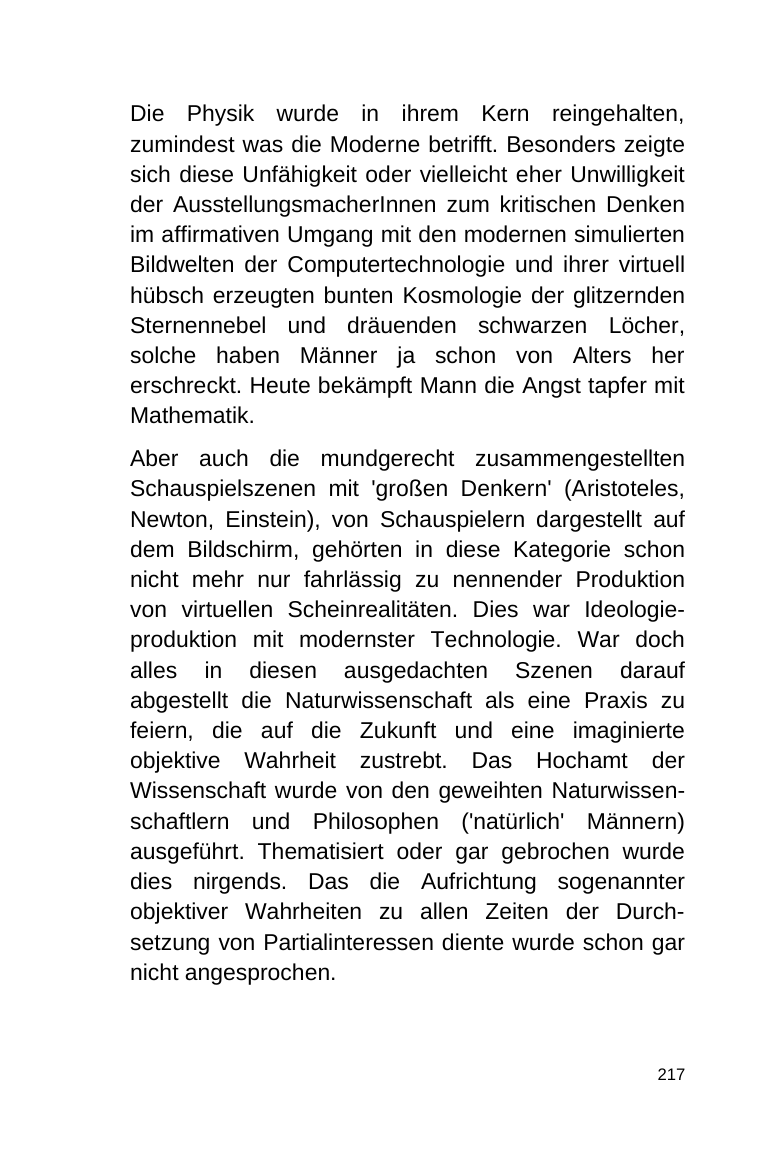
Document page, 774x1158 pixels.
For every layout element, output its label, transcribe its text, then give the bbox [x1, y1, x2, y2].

text Die Physik wurde in ihrem Kern reingehalten, zumindest was die Moderne betrifft. Besonders zeigte sich diese Unfähigkeit oder vielleicht eher Unwilligkeit der AusstellungsmacherInnen zum kritischen Denken im affirmativen Umgang mit den modernen simulierten Bildwelten der Computertechnologie und ihrer virtuell hübsch erzeugten bunten Kosmologie der glitzernden Sternennebel und dräuenden schwarzen Löcher, solche haben Männer ja schon von Alters her erschreckt. Heute bekämpft Mann die Angst tapfer mit Mathematik. [130, 100, 685, 429]
text Aber auch die mundgerecht zusammengestellten Schauspielszenen mit 'großen Denkern' (Aristoteles, Newton, Einstein), von Schauspielern dargestellt auf dem Bildschirm, gehörten in diese Kategorie schon nicht mehr nur fahrlässig zu nennender Produktion von virtuellen Scheinrealitäten. Dies war Ideologie-produktion mit modernster Technologie. War doch alles in diesen ausgedachten Szenen darauf abgestellt die Naturwissenschaft als eine Praxis zu feiern, die auf die Zukunft und eine imaginierte objektive Wahrheit zustrebt. Das Hochamt der Wissenschaft wurde von den geweihten Naturwissen-schaftlern und Philosophen ('natürlich' Männern) ausgeführt. Thematisiert oder gar gebrochen wurde dies nirgends. Das die Aufrichtung sogenannter objektiver Wahrheiten zu allen Zeiten der Durch-setzung von Partialinteressen diente wurde schon gar nicht angesprochen. [130, 445, 685, 985]
